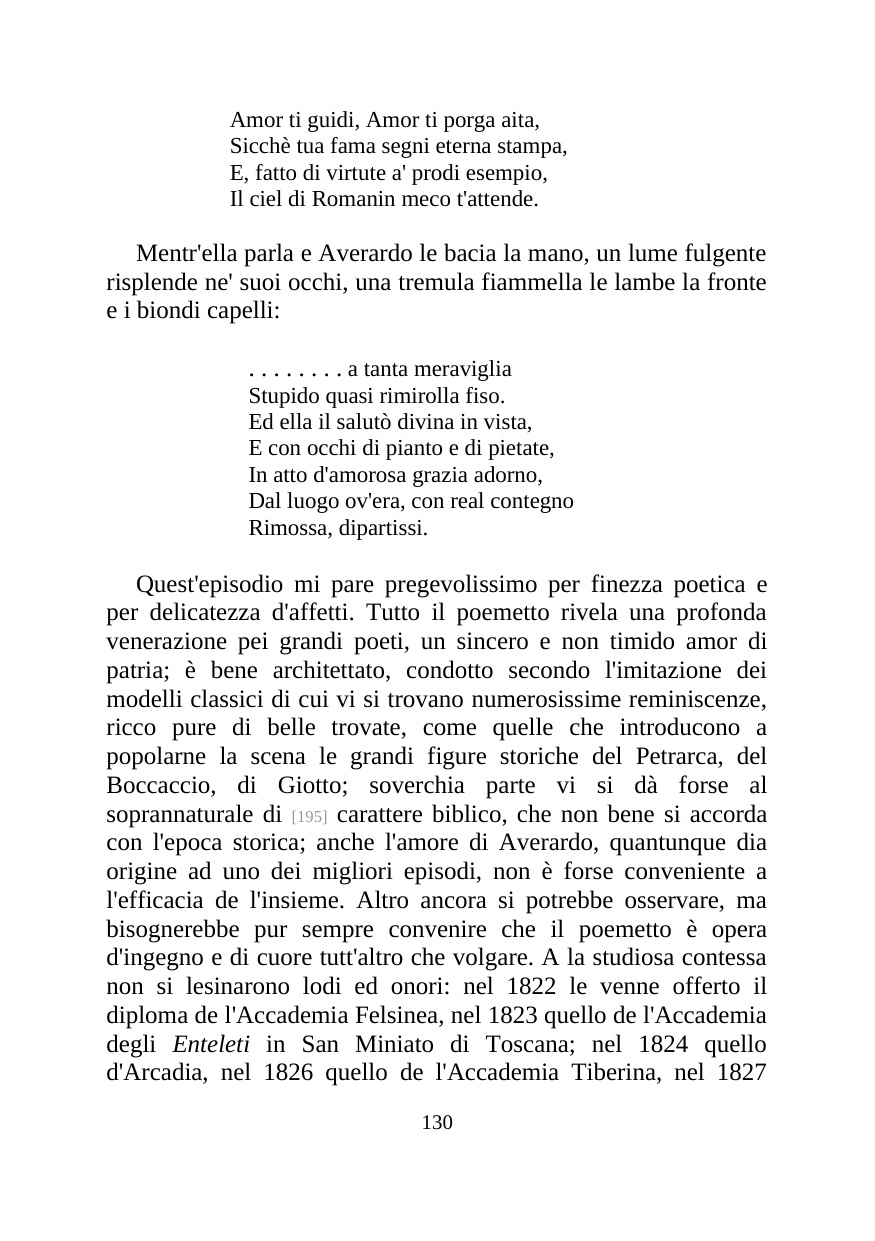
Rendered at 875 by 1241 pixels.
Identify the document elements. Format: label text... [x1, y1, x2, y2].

text Quest'episodio mi pare pregevolissimo per finezza poetica e per delicatezza d'affetti. Tutto il poemetto rivela una profonda venerazione pei grandi poeti, un sincero e non timido amor di patria; è bene architettato, condotto secondo l'imitazione dei modelli classici di cui vi si trovano numerosissime reminiscenze, ricco pure di belle trovate, come quelle che introducono a popolarne la scena le grandi figure storiche del Petrarca, del Boccaccio, di Giotto; soverchia parte vi si dà forse al soprannaturale di [195] carattere biblico, che non bene si accorda con l'epoca storica; anche l'amore di Averardo, quantunque dia origine ad uno dei migliori episodi, non è forse conveniente a l'efficacia de l'insieme. Altro ancora si potrebbe osservare, ma bisognerebbe pur sempre convenire che il poemetto è opera d'ingegno e di cuore tutt'altro che volgare. A la studiosa contessa non si lesinarono lodi ed onori: nel 1822 le venne offerto il diploma de l'Accademia Felsinea, nel 1823 quello de l'Accademia degli Enteleti in San Miniato di Toscana; nel 1824 quello d'Arcadia, nel 1826 quello de l'Accademia Tiberina, nel 1827 [106, 569, 768, 1086]
text Il ciel di Romanin meco t'attende. [200, 185, 768, 212]
text . . . . . . . . a tanta meraviglia [219, 353, 768, 382]
text Ed ella il salutò divina in vista, [219, 408, 768, 434]
text Amor ti guidi, Amor ti porga aita, [200, 106, 768, 133]
text Mentr'ella parla e Averardo le bacia la mano, un lume fulgente risplende ne' suoi occhi, una tremula fiammella le lambe la fronte e i biondi capelli: [106, 238, 768, 324]
text In atto d'amorosa grazia adorno, [219, 461, 768, 487]
text Sicchè tua fama segni eterna stampa, [200, 133, 768, 159]
text Rimossa, dipartissi. [219, 513, 768, 540]
text Stupido quasi rimirolla fiso. [219, 382, 768, 408]
text E con occhi di pianto e di pietate, [219, 434, 768, 461]
text Dal luogo ov'era, con real contegno [219, 487, 768, 513]
text E, fatto di virtute a' prodi esempio, [200, 159, 768, 185]
